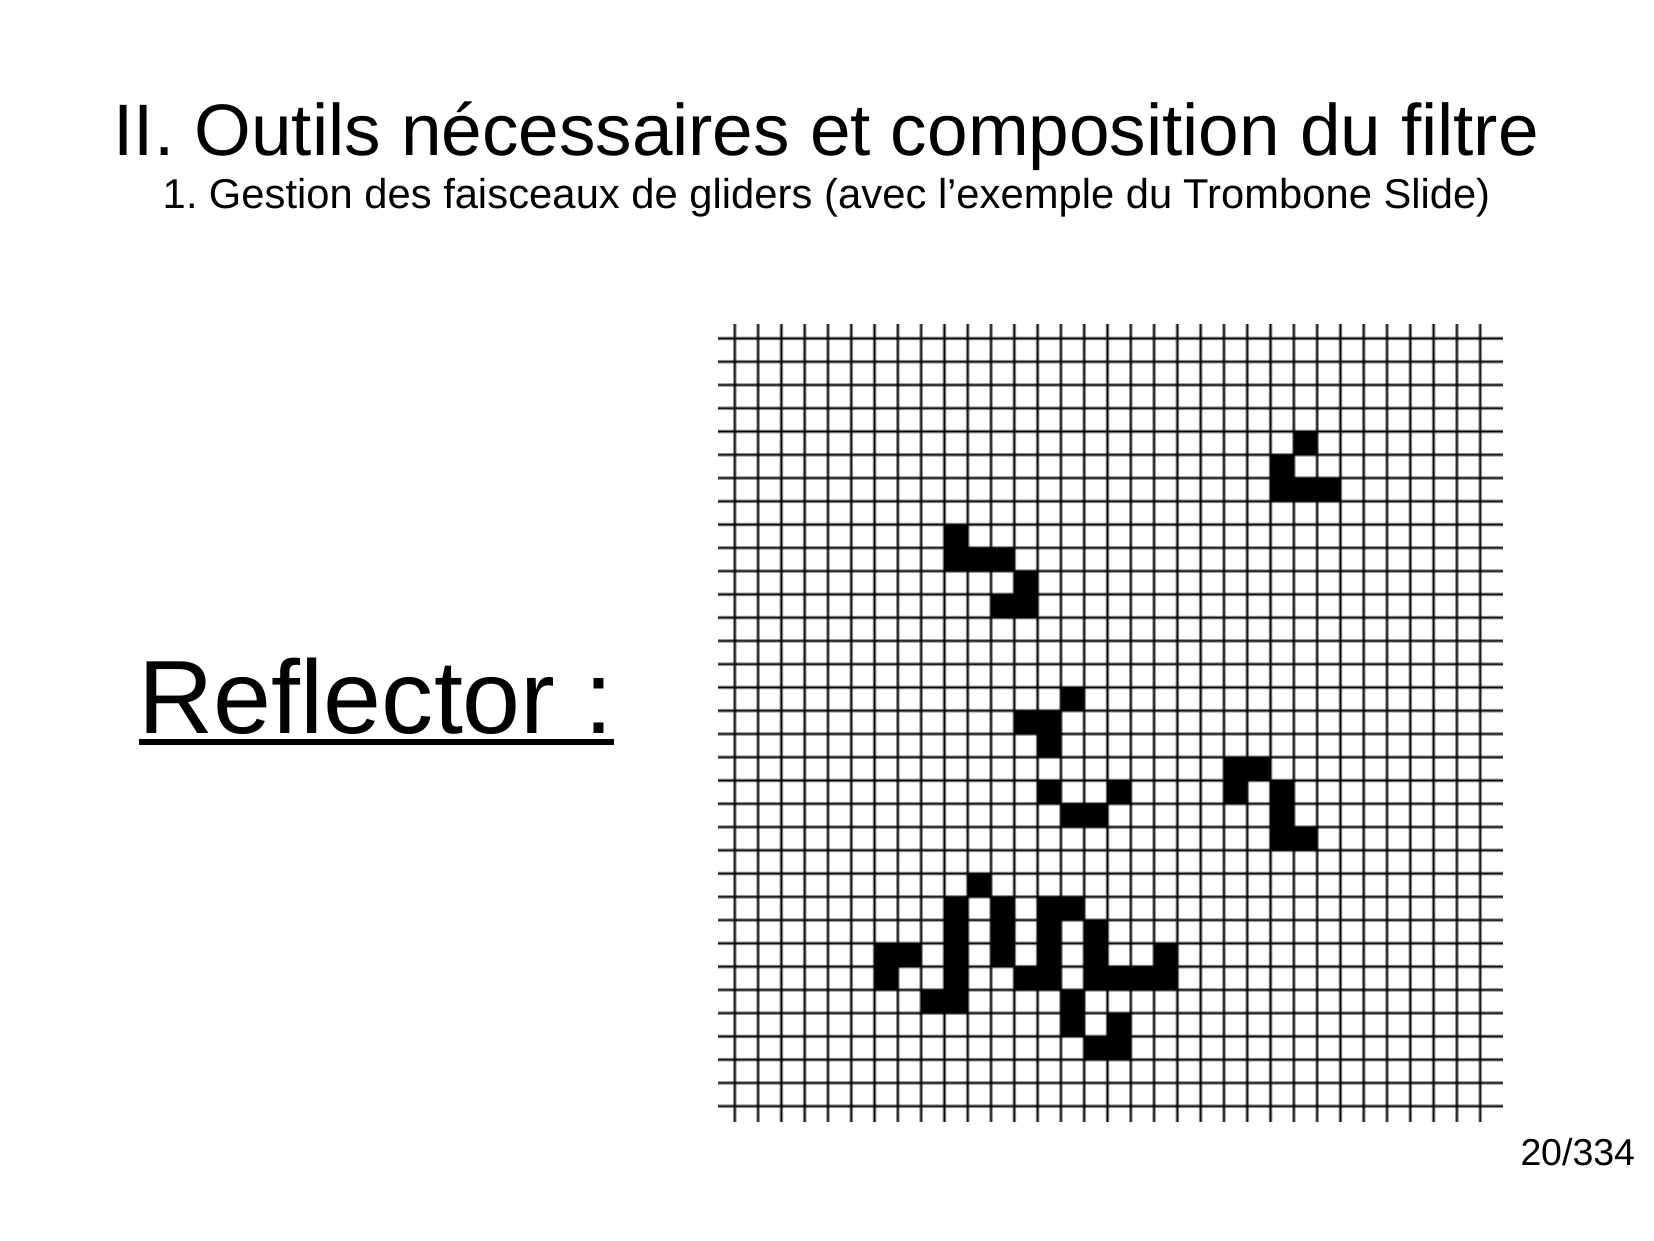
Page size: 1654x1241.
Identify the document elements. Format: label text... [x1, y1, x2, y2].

text_box Reflector : [124, 631, 629, 763]
picture [718, 324, 1503, 1123]
title II. Outils nécessaires et composition du filtre 1. Gestion des faisceaux de gliders (avec l’exemple du Trombone Slide) [0, 30, 1654, 276]
text_box <number>/334 [1505, 1124, 1654, 1182]
